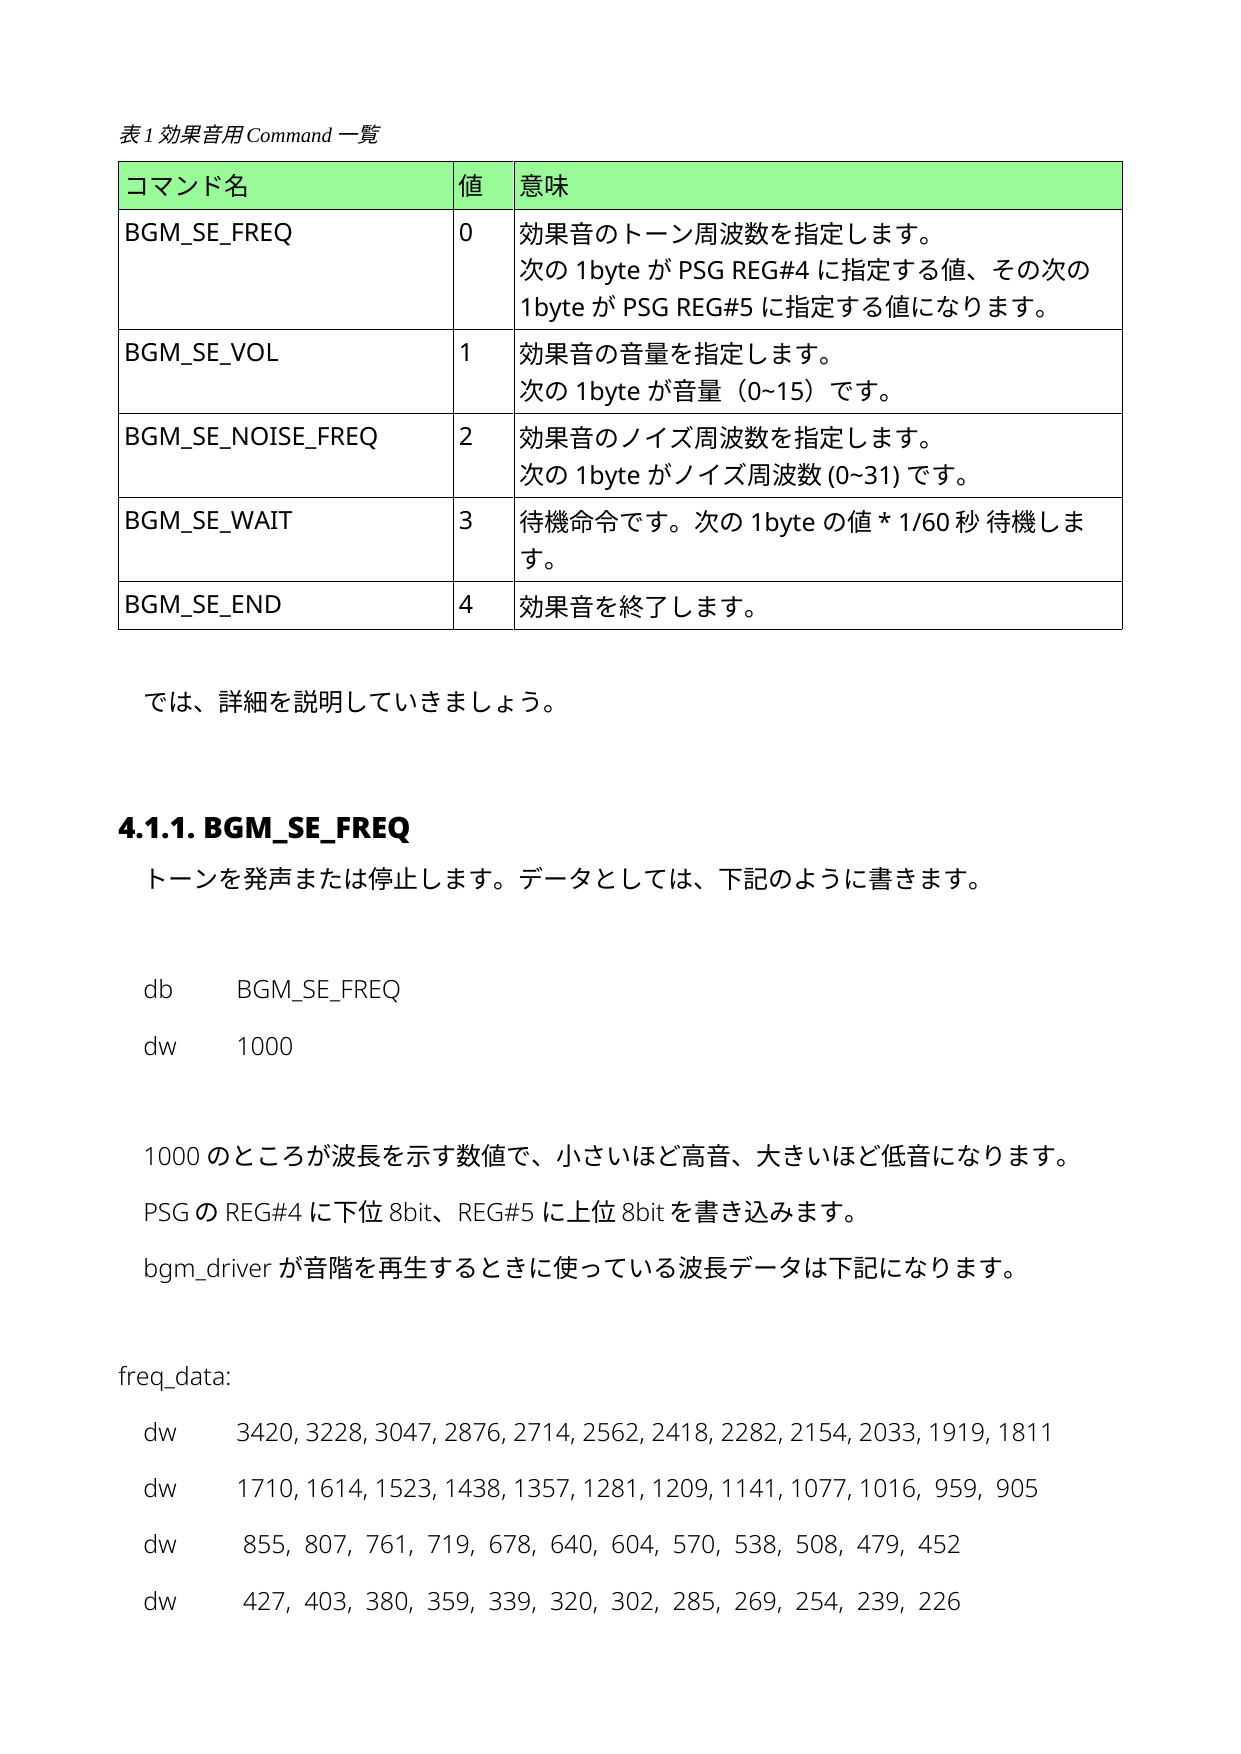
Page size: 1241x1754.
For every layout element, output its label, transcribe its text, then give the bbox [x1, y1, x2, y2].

text 1000 のところが波長を示す数値で、小さいほど高音、大きいほど低音になります。 [118, 1136, 1122, 1172]
text dw 1000 [118, 1026, 1122, 1062]
text db BGM_SE_FREQ [118, 970, 1122, 1006]
text dw 427, 403, 380, 359, 339, 320, 302, 285, 269, 254, 239, 226 [118, 1581, 1122, 1617]
text dw 1710, 1614, 1523, 1438, 1357, 1281, 1209, 1141, 1077, 1016, 959, 905 [118, 1469, 1122, 1505]
table_cell BGM_SE_NOISE_FREQ [119, 414, 453, 497]
text トーンを発声または停止します。データとしては、下記のように書きます。 [118, 860, 1122, 896]
table_cell BGM_SE_FREQ [119, 210, 453, 329]
subtitle 4.1.1. BGM_SE_FREQ [118, 807, 1122, 847]
text dw 3420, 3228, 3047, 2876, 2714, 2562, 2418, 2282, 2154, 2033, 1919, 1811 [118, 1412, 1122, 1449]
table_cell 1 [454, 330, 513, 413]
table_cell 効果音のトーン周波数を指定します。 次の 1byte が PSG REG#4 に指定する値、その次の 1byte が PSG REG#5 に指定する値になります。 [515, 210, 1122, 329]
text PSGのREG#4 に下位8bit、REG#5 に上位8bitを書き込みます。 [118, 1192, 1122, 1229]
table_cell BGM_SE_END [119, 582, 453, 629]
text では、詳細を説明していきましょう。 [118, 683, 1122, 719]
table_cell 効果音を終了します。 [515, 582, 1122, 629]
table_cell 4 [454, 582, 513, 629]
text dw 855, 807, 761, 719, 678, 640, 604, 570, 538, 508, 479, 452 [118, 1525, 1122, 1561]
table_cell 0 [454, 210, 513, 329]
table_cell 3 [454, 498, 513, 581]
table_cell 2 [454, 414, 513, 497]
text 表 1 効果音用Command一覧 [118, 118, 1122, 148]
table_cell 効果音の音量を指定します。 次の 1byte が音量（0~15）です。 [515, 330, 1122, 413]
table_header 値 [454, 162, 513, 209]
table_header コマンド名 [119, 162, 453, 209]
table_cell 効果音のノイズ周波数を指定します。 次の 1byte がノイズ周波数 (0~31) です。 [515, 414, 1122, 497]
table_cell BGM_SE_WAIT [119, 498, 453, 581]
text bgm_driver が音階を再生するときに使っている波長データは下記になります。 [118, 1249, 1122, 1285]
table_cell 待機命令です。次の 1byte の値 * 1/60秒 待機します。 [515, 498, 1122, 581]
table_cell BGM_SE_VOL [119, 330, 453, 413]
table_header 意味 [515, 162, 1122, 209]
text freq_data: [118, 1359, 1122, 1393]
